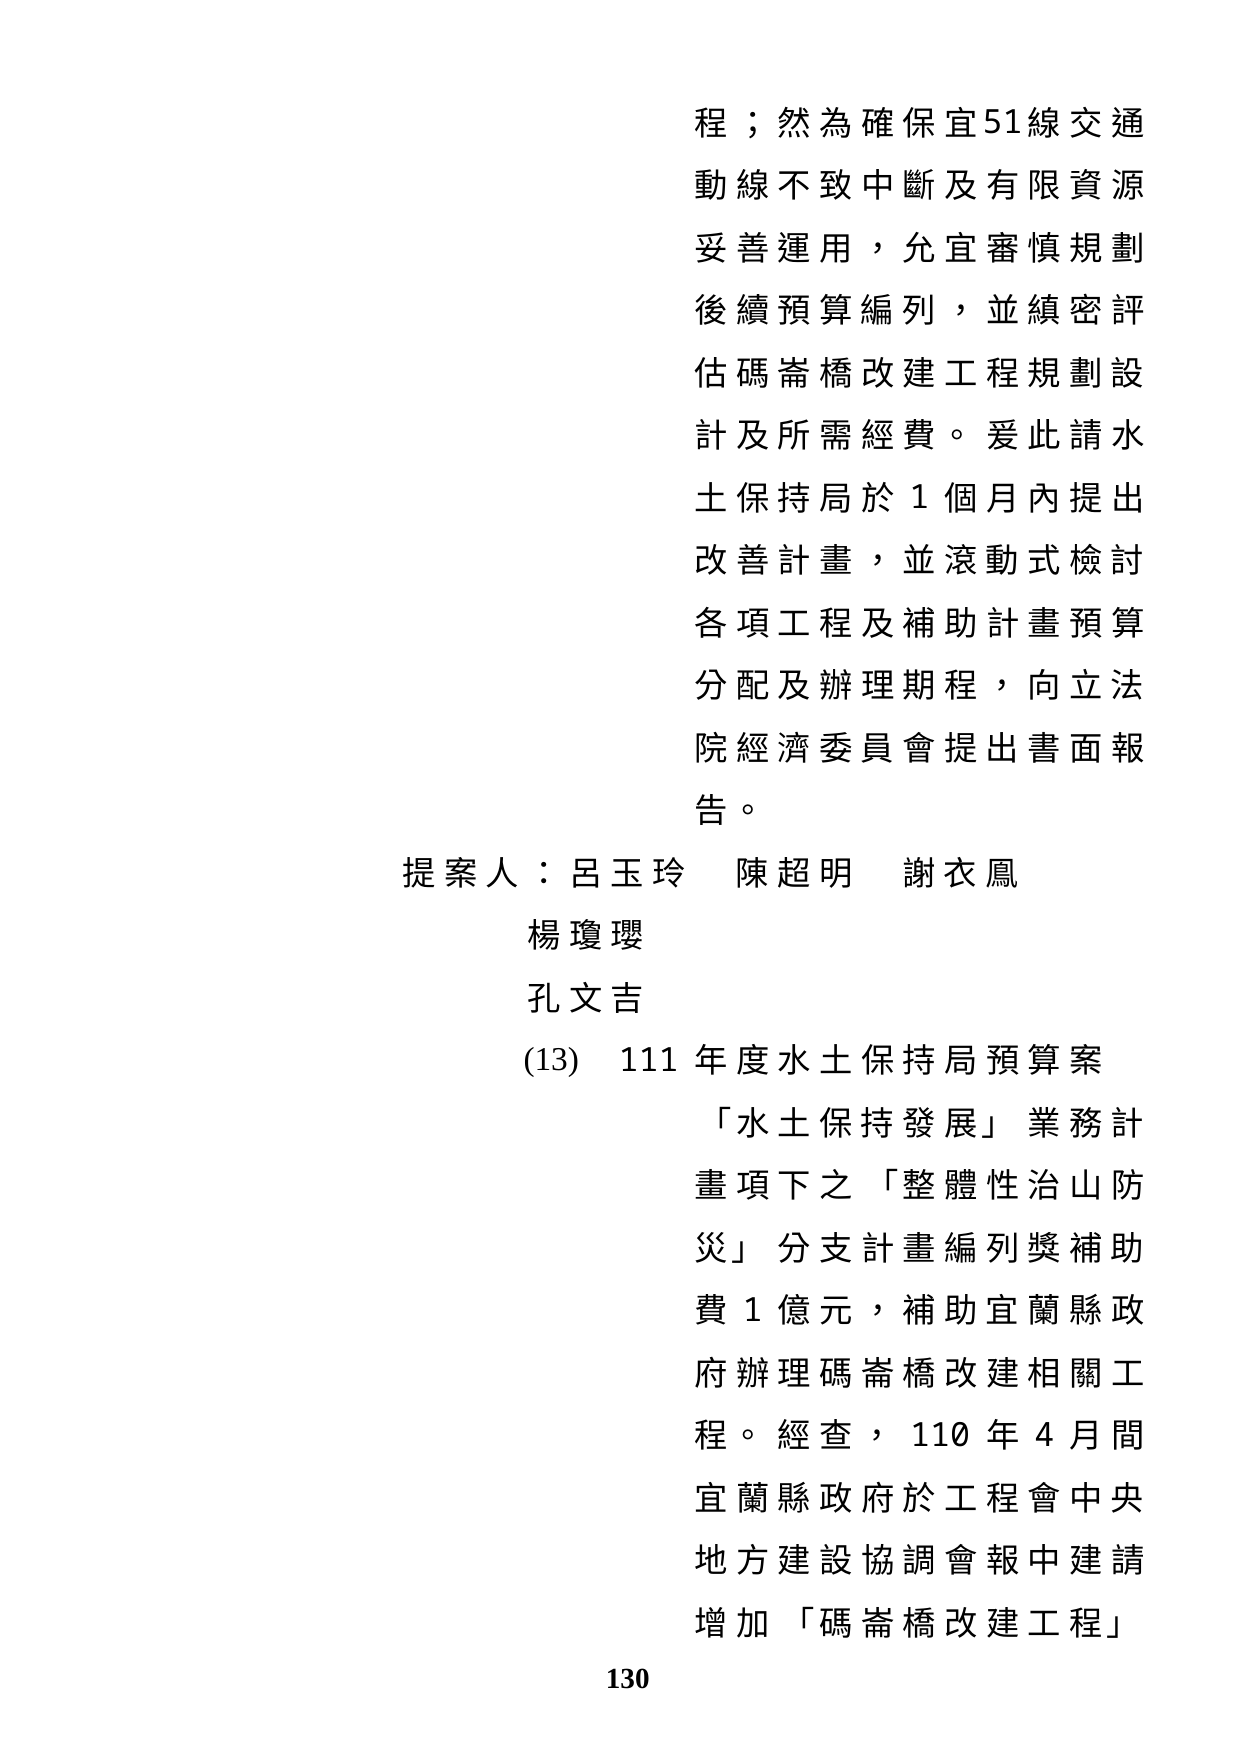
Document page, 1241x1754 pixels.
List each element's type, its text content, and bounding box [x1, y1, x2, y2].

text 孔文吉 [488, 954, 1044, 1016]
list 程；然為確保宜51線交通動線不致中斷及有限資源妥善運用，允宜審慎規劃後續預算編列，並縝密評估碼崙橋改建工程規劃設計及所需經費。爰此請水土保持局於1個月內提出改善計畫，並滾動式檢討各項工程及補助計畫預算分配及辦理期程，向立法院經濟委員會提出書面報告。 [491, 79, 1148, 829]
text 提案人：呂玉玲 陳超明 謝衣鳯 楊瓊瓔 [384, 829, 1044, 954]
list 111年度水土保持局預算案「水土保持發展」業務計畫項下之「整體性治山防災」分支計畫編列獎補助費1億元，補助宜蘭縣政府辦理碼崙橋改建相關工程。經查，110年4月間宜蘭縣政府於工程會中央地方建設協調會報中建請增加「碼崙橋改建工程」 [491, 1016, 1148, 1641]
